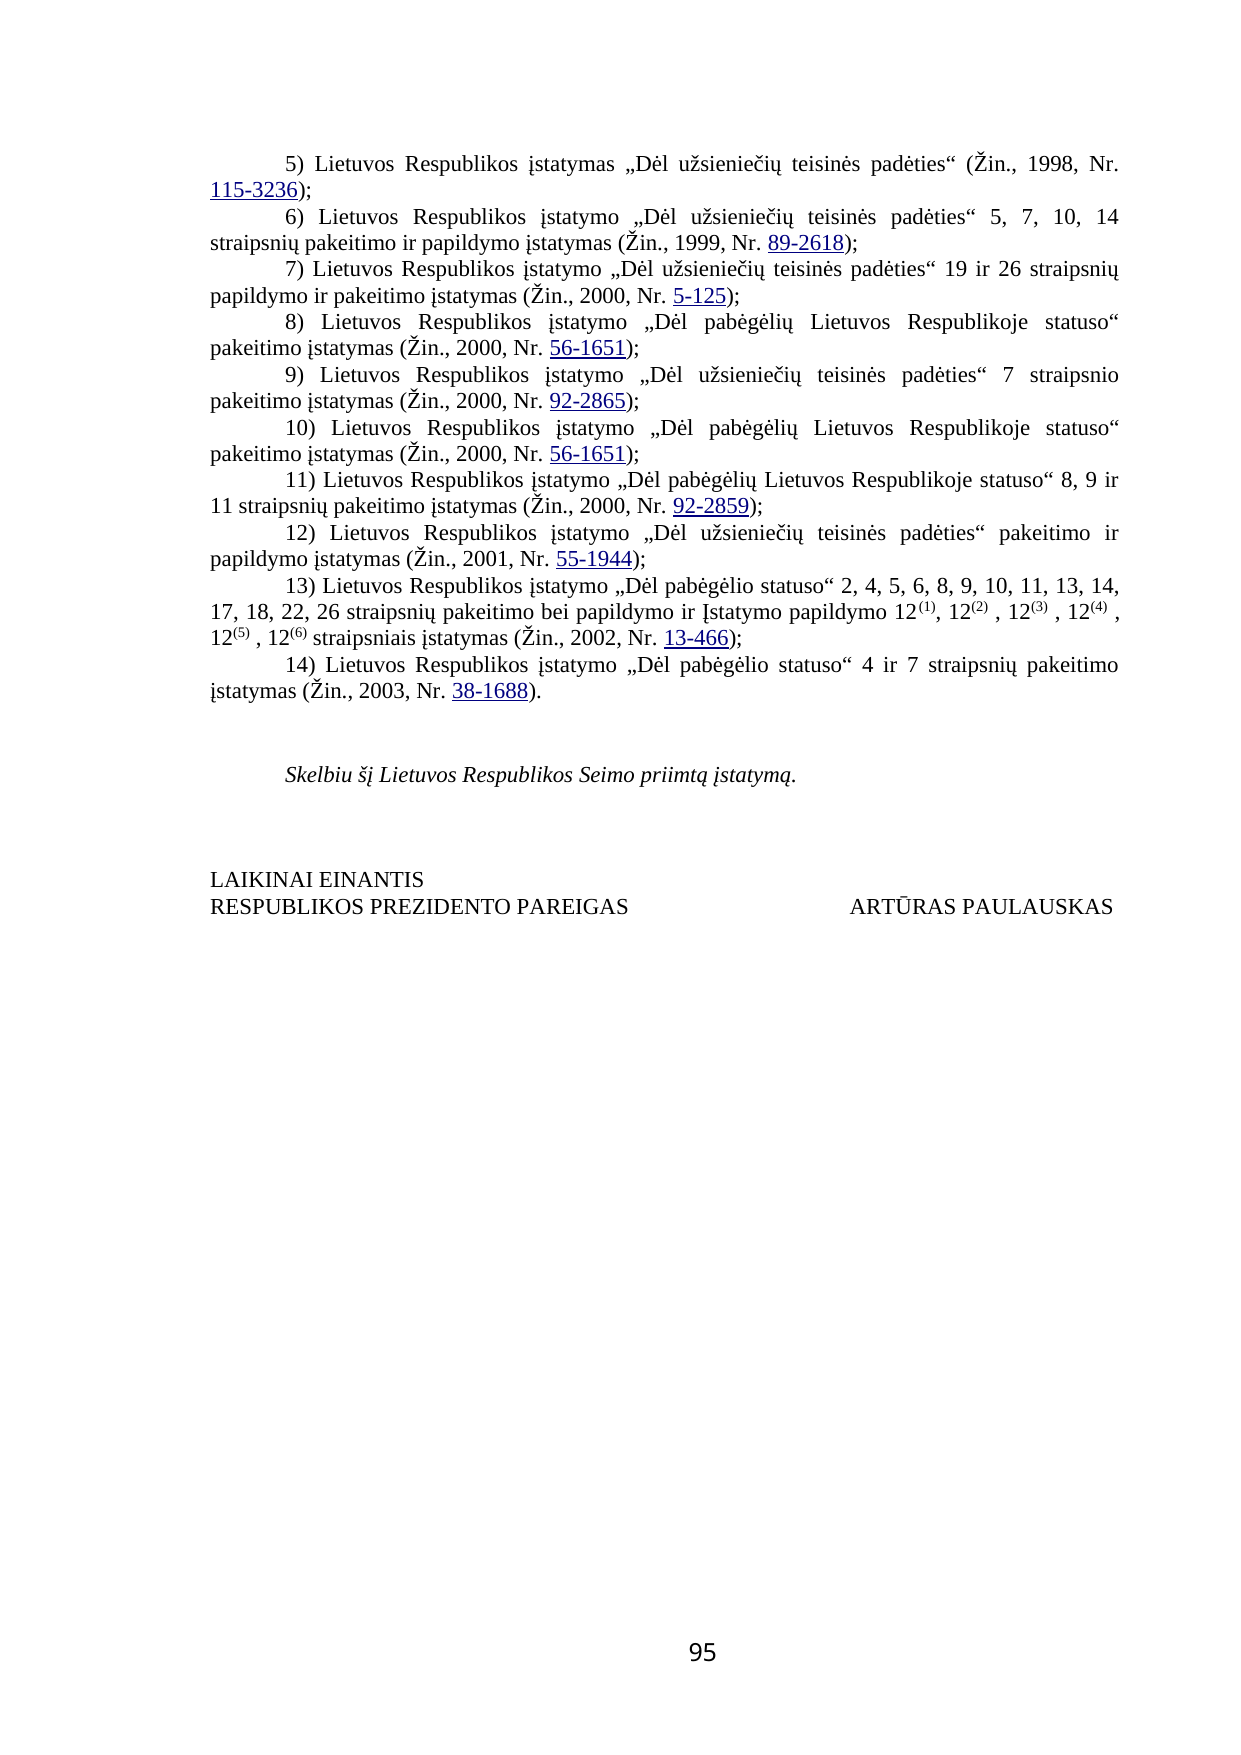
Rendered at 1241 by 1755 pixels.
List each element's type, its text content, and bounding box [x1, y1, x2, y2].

text 9) Lietuvos Respublikos įstatymo „Dėl užsieniečių teisinės padėties“ 7 straipsnio pakeitimo įstatymas (Žin., 2000, Nr. 92-2865); [210, 361, 1120, 413]
text LAIKINAI EINANTIS [210, 866, 1120, 893]
text 8) Lietuvos Respublikos įstatymo „Dėl pabėgėlių Lietuvos Respublikoje statuso“ pakeitimo įstatymas (Žin., 2000, Nr. 56-1651); [210, 308, 1120, 361]
text Skelbiu šį Lietuvos Respublikos Seimo priimtą įstatymą. [210, 761, 1120, 787]
text 12) Lietuvos Respublikos įstatymo „Dėl užsieniečių teisinės padėties“ pakeitimo ir papildymo įstatymas (Žin., 2001, Nr. 55-1944); [210, 519, 1120, 572]
text 11) Lietuvos Respublikos įstatymo „Dėl pabėgėlių Lietuvos Respublikoje statuso“ 8, 9 ir 11 straipsnių pakeitimo įstatymas (Žin., 2000, Nr. 92-2859); [210, 466, 1120, 519]
text RESPUBLIKOS PREZIDENTO PAREIGAS ARTŪRAS PAULAUSKAS [210, 893, 1120, 919]
text 10) Lietuvos Respublikos įstatymo „Dėl pabėgėlių Lietuvos Respublikoje statuso“ pakeitimo įstatymas (Žin., 2000, Nr. 56-1651); [210, 413, 1120, 466]
text 6) Lietuvos Respublikos įstatymo „Dėl užsieniečių teisinės padėties“ 5, 7, 10, 14 straipsnių pakeitimo ir papildymo įstatymas (Žin., 1999, Nr. 89-2618); [210, 203, 1120, 255]
text 5) Lietuvos Respublikos įstatymas „Dėl užsieniečių teisinės padėties“ (Žin., 1998, Nr. 115-3236); [210, 150, 1120, 203]
text 7) Lietuvos Respublikos įstatymo „Dėl užsieniečių teisinės padėties“ 19 ir 26 straipsnių papildymo ir pakeitimo įstatymas (Žin., 2000, Nr. 5-125); [210, 255, 1120, 308]
text 13) Lietuvos Respublikos įstatymo „Dėl pabėgėlio statuso“ 2, 4, 5, 6, 8, 9, 10, 11, 13, 14, 17, 18, 22, 26 straipsnių pakeitimo bei papildymo ir Įstatymo papildymo 12(1), 12(2) , 12(3) , 12(4) , 12(5) , 12(6) straipsniais įstatymas (Žin., 2002, Nr. 13-466); [210, 572, 1120, 651]
text 14) Lietuvos Respublikos įstatymo „Dėl pabėgėlio statuso“ 4 ir 7 straipsnių pakeitimo įstatymas (Žin., 2003, Nr. 38-1688). [210, 651, 1120, 703]
